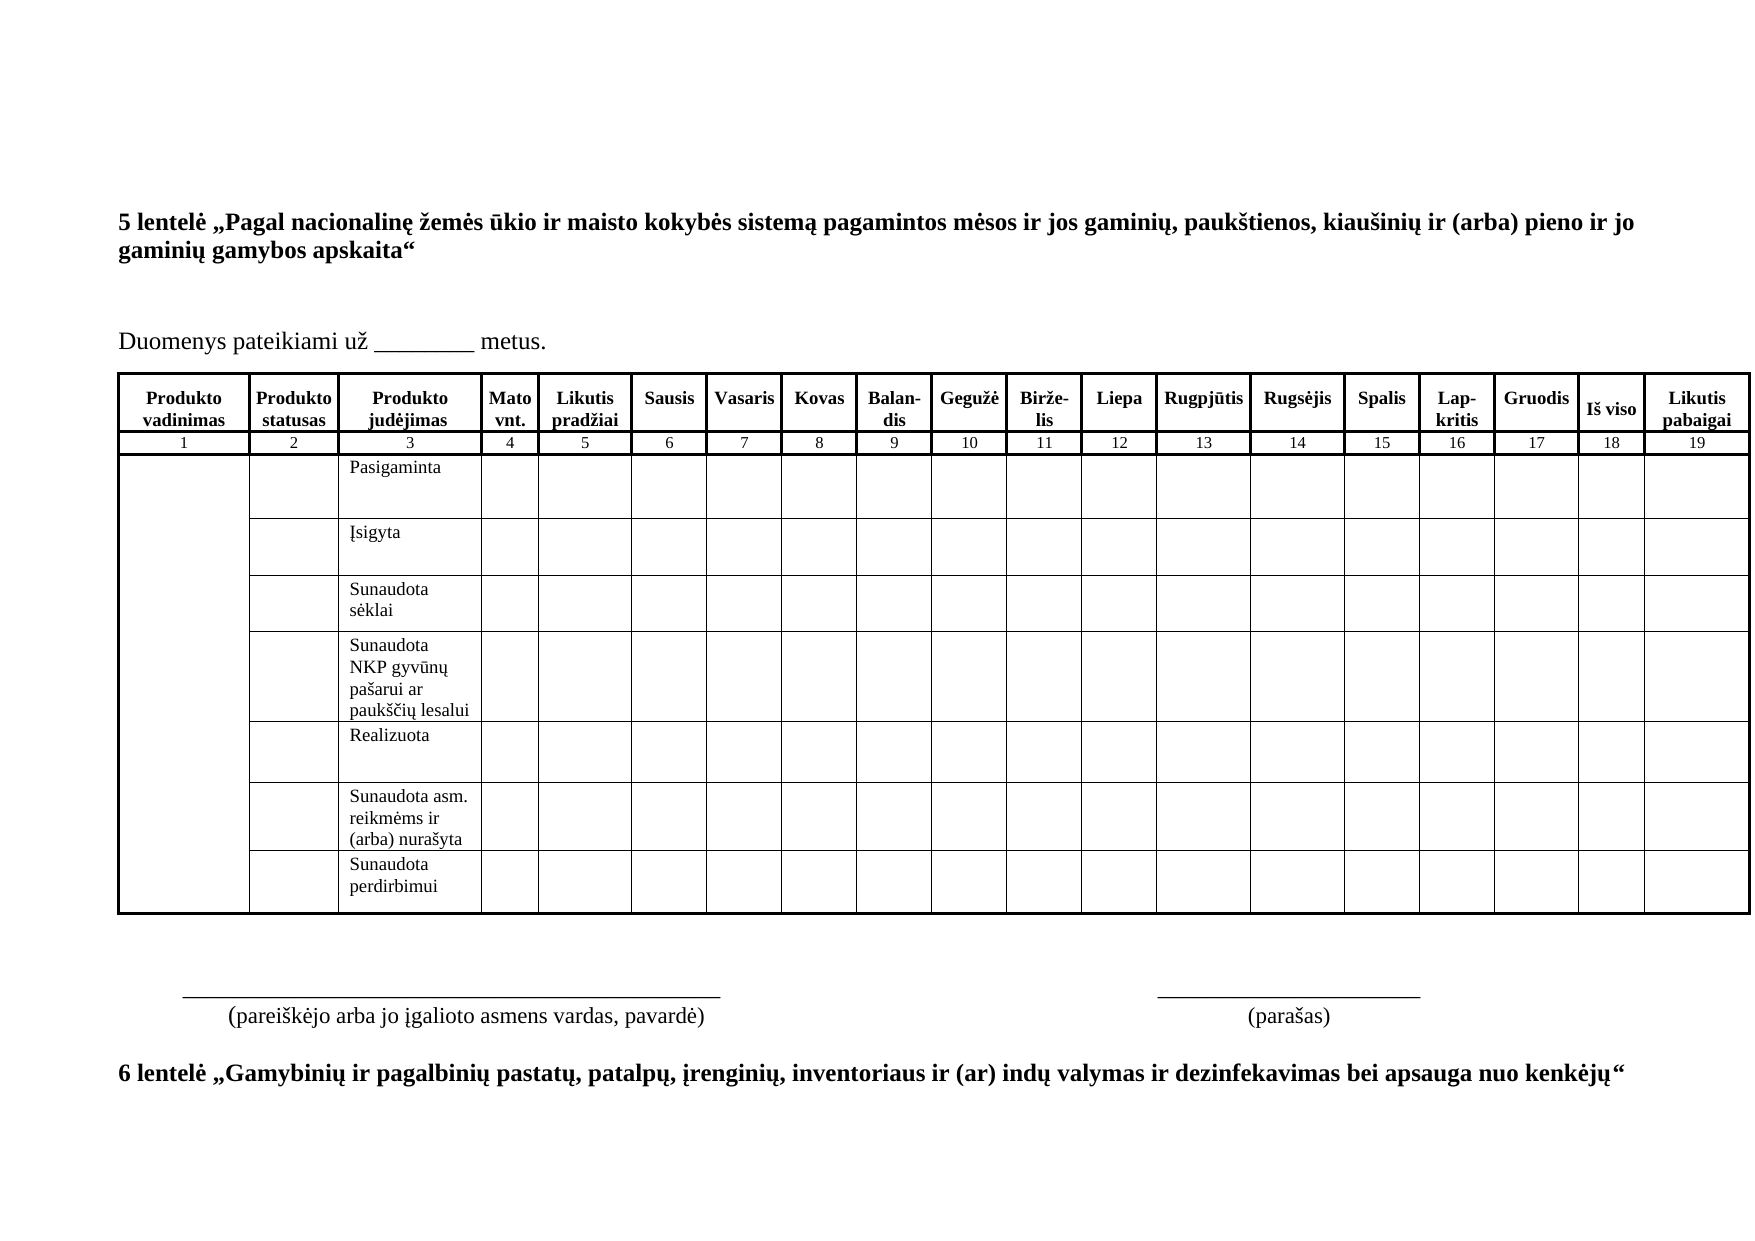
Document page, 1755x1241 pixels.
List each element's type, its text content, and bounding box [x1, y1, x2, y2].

table_cell [1420, 632, 1494, 721]
table_cell [1579, 722, 1644, 782]
table_cell [1645, 851, 1748, 912]
table_header Produkto vadinimas [120, 375, 248, 430]
table_cell 5 [540, 433, 630, 452]
table_cell [1157, 783, 1250, 850]
table_header Vasaris [708, 375, 780, 430]
table_cell [782, 576, 856, 631]
table_cell [632, 519, 706, 574]
table_cell [1345, 576, 1419, 631]
table_cell [1645, 456, 1748, 517]
table_header Produkto statusas [251, 375, 337, 430]
table_cell [632, 722, 706, 782]
table_cell 1 [120, 433, 248, 452]
table_cell [539, 783, 631, 850]
table_cell [1251, 783, 1344, 850]
table_cell 7 [708, 433, 780, 452]
table_cell Sunaudota NKP gyvūnų pašarui ar paukščių lesalui [339, 632, 481, 721]
table_cell 2 [251, 433, 337, 452]
table_cell [1579, 456, 1644, 517]
table_cell Sunaudota asm. reikmėms ir (arba) nurašyta [339, 783, 481, 850]
table_cell [1495, 632, 1578, 721]
table_cell [539, 576, 631, 631]
table_cell [539, 851, 631, 912]
table_cell [539, 632, 631, 721]
table_cell [707, 456, 781, 517]
table_cell [1345, 783, 1419, 850]
table_cell [1645, 519, 1748, 574]
table_cell [857, 722, 931, 782]
table_cell 18 [1580, 433, 1643, 452]
table_cell [1495, 519, 1578, 574]
table_cell [1157, 851, 1250, 912]
table_cell 8 [783, 433, 855, 452]
table_cell [1157, 519, 1250, 574]
table_cell [1007, 632, 1081, 721]
table_cell 11 [1008, 433, 1080, 452]
table_cell [1082, 722, 1156, 782]
table_cell [1157, 722, 1250, 782]
table_cell [1007, 456, 1081, 517]
table_cell [782, 632, 856, 721]
table_header Gruodis [1496, 375, 1577, 430]
text ___________________________________________ _____________________ [118, 972, 1636, 1001]
table_cell [707, 576, 781, 631]
table_cell [1645, 722, 1748, 782]
table_header Rugsėjis [1252, 375, 1343, 430]
table_header Likutis pradžiai [540, 375, 630, 430]
table_cell [482, 851, 538, 912]
table_cell 13 [1158, 433, 1249, 452]
table_cell Įsigyta [339, 519, 481, 574]
table_cell [1007, 783, 1081, 850]
table_cell 17 [1496, 433, 1577, 452]
table_cell [1420, 456, 1494, 517]
table_cell [782, 783, 856, 850]
table_cell 6 [633, 433, 705, 452]
table_cell [1082, 519, 1156, 574]
table_cell [632, 632, 706, 721]
table_cell [707, 851, 781, 912]
table_cell [1007, 576, 1081, 631]
table_cell [1251, 722, 1344, 782]
table_cell 3 [340, 433, 480, 452]
table_cell [932, 519, 1006, 574]
table_cell [1157, 632, 1250, 721]
table_cell [1579, 851, 1644, 912]
table_cell [1420, 722, 1494, 782]
table_cell [857, 783, 931, 850]
table_header Birže-lis [1008, 375, 1080, 430]
table_cell [1495, 722, 1578, 782]
table_header Mato vnt. [483, 375, 537, 430]
table_cell [707, 519, 781, 574]
table_cell Realizuota [339, 722, 481, 782]
table_cell 15 [1346, 433, 1418, 452]
table_cell [1251, 519, 1344, 574]
table_header Likutis pabaigai [1646, 375, 1748, 430]
table_cell [1645, 576, 1748, 631]
table_cell [932, 783, 1006, 850]
table_cell [482, 783, 538, 850]
table_cell [1645, 783, 1748, 850]
table_cell [1082, 851, 1156, 912]
table_cell [250, 851, 338, 912]
table_cell [250, 456, 338, 517]
table_cell [1082, 783, 1156, 850]
table_cell [1420, 783, 1494, 850]
table_header Sausis [633, 375, 705, 430]
table_cell [250, 576, 338, 631]
table_cell [120, 456, 249, 912]
text Duomenys pateikiami už ________ metus. [118, 326, 1636, 355]
text (pareiškėjo arba jo įgalioto asmens vardas, pavardė) (parašas) [118, 1001, 1636, 1029]
text 6 lentelė „Gamybinių ir pagalbinių pastatų, patalpų, įrenginių, inventoriaus ir (ar) indų valymas ir dezinfekavimas bei apsauga nuo kenkėjų“ [118, 1058, 1636, 1087]
table_cell [1251, 456, 1344, 517]
table_cell 16 [1421, 433, 1493, 452]
table_cell [932, 456, 1006, 517]
table_cell [1579, 519, 1644, 574]
table_cell 9 [858, 433, 930, 452]
table_cell [857, 456, 931, 517]
table_cell [632, 783, 706, 850]
table_cell [932, 632, 1006, 721]
table_cell [632, 576, 706, 631]
table_cell [1251, 851, 1344, 912]
table_cell [1157, 456, 1250, 517]
table_cell [857, 851, 931, 912]
table_cell [1007, 851, 1081, 912]
table_cell 12 [1083, 433, 1155, 452]
table_cell [1251, 576, 1344, 631]
table_cell Pasigaminta [339, 456, 481, 517]
table_cell 14 [1252, 433, 1343, 452]
table_cell [1579, 576, 1644, 631]
table_cell [1345, 519, 1419, 574]
table_cell [782, 851, 856, 912]
table_cell [482, 576, 538, 631]
table_cell [250, 632, 338, 721]
table_cell [1645, 632, 1748, 721]
table_cell [1420, 851, 1494, 912]
table_cell [539, 519, 631, 574]
table_cell [539, 456, 631, 517]
table_cell [1007, 722, 1081, 782]
table_cell 10 [933, 433, 1005, 452]
table_cell [932, 722, 1006, 782]
text 5 lentelė „Pagal nacionalinę žemės ūkio ir maisto kokybės sistemą pagamintos mėsos ir jos gaminių, paukštienos, kiaušinių ir (arba) pieno ir jo gaminių gamybos apskaita“ [118, 207, 1636, 264]
table_cell [632, 456, 706, 517]
table_cell [250, 519, 338, 574]
table_cell [857, 576, 931, 631]
table_cell [482, 722, 538, 782]
table_cell [1082, 576, 1156, 631]
table_cell [782, 519, 856, 574]
table_cell [632, 851, 706, 912]
table_cell [482, 519, 538, 574]
table_cell [1345, 456, 1419, 517]
table_cell [782, 456, 856, 517]
table_cell [857, 632, 931, 721]
table_cell [707, 722, 781, 782]
table_cell [1420, 519, 1494, 574]
table_cell [1579, 632, 1644, 721]
table_cell [1495, 851, 1578, 912]
table_header Kovas [783, 375, 855, 430]
table_cell [1345, 851, 1419, 912]
table_header Iš viso [1580, 375, 1643, 430]
table_cell [1082, 632, 1156, 721]
table_cell Sunaudota perdirbimui [339, 851, 481, 912]
table_cell [1251, 632, 1344, 721]
table_cell [932, 851, 1006, 912]
table_header Spalis [1346, 375, 1418, 430]
table_cell [857, 519, 931, 574]
table_header Gegužė [933, 375, 1005, 430]
table_cell [250, 783, 338, 850]
table_cell [1495, 456, 1578, 517]
table_cell [707, 632, 781, 721]
table_cell [1345, 632, 1419, 721]
table_cell Sunaudota sėklai [339, 576, 481, 631]
table_cell [482, 632, 538, 721]
table_cell [782, 722, 856, 782]
table_cell [1420, 576, 1494, 631]
table_cell [932, 576, 1006, 631]
table_cell [707, 783, 781, 850]
table_cell [1495, 576, 1578, 631]
table_cell [539, 722, 631, 782]
table_header Produkto judėjimas [340, 375, 480, 430]
table_cell [1007, 519, 1081, 574]
table_header Lap-kritis [1421, 375, 1493, 430]
table_cell [1345, 722, 1419, 782]
table_cell [1082, 456, 1156, 517]
table_cell [1579, 783, 1644, 850]
table_header Rugpjūtis [1158, 375, 1249, 430]
table_header Balan-dis [858, 375, 930, 430]
table_cell [482, 456, 538, 517]
table_cell 19 [1646, 433, 1748, 452]
table_cell [1157, 576, 1250, 631]
table_header Liepa [1083, 375, 1155, 430]
table_cell 4 [483, 433, 537, 452]
table_cell [250, 722, 338, 782]
table_cell [1495, 783, 1578, 850]
